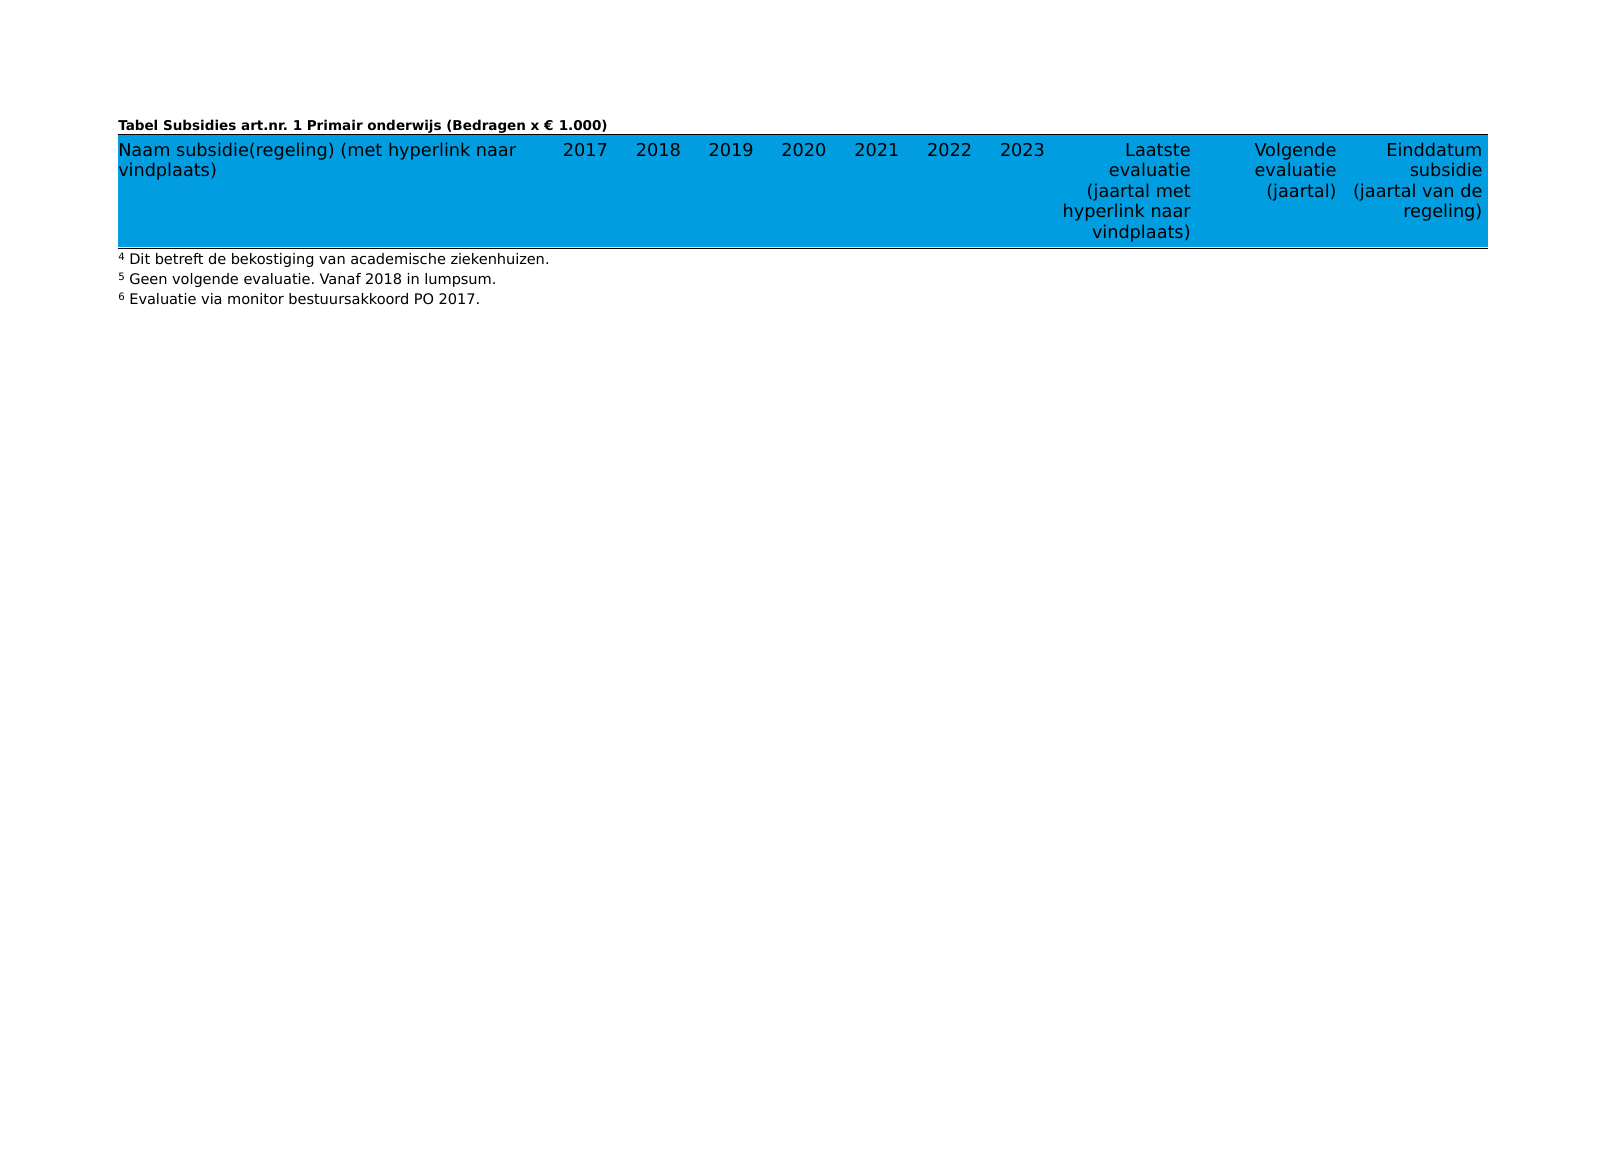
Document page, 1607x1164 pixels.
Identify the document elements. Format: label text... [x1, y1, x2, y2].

table_cell Volgende evaluatie (jaartal) [1196, 135, 1342, 247]
table_cell 2017 [541, 135, 613, 247]
table_cell 2020 [759, 135, 832, 247]
table_cell Naam subsidie(regeling) (met hyperlink naar vindplaats) [118, 135, 541, 247]
table_cell 2019 [686, 135, 759, 247]
table_cell 2018 [614, 135, 686, 247]
table_header Tabel Subsidies art.nr. 1 Primair onderwijs (Bedragen x € 1.000) [118, 118, 1488, 134]
table_cell 2023 [978, 135, 1051, 247]
table_cell 2022 [905, 135, 978, 247]
table_cell Einddatum subsidie (jaartal van de regeling) [1342, 135, 1488, 247]
table_cell Laatste evaluatie (jaartal met hyperlink naar vindplaats) [1051, 135, 1196, 247]
table_cell 2021 [832, 135, 905, 247]
table_cell 4 Dit betreft de bekostiging van academische ziekenhuizen. 5 Geen volgende evaluatie. Vanaf 2018 in lumpsum. 6 Evaluatie via monitor bestuursakkoord PO 2017. [118, 249, 1488, 308]
